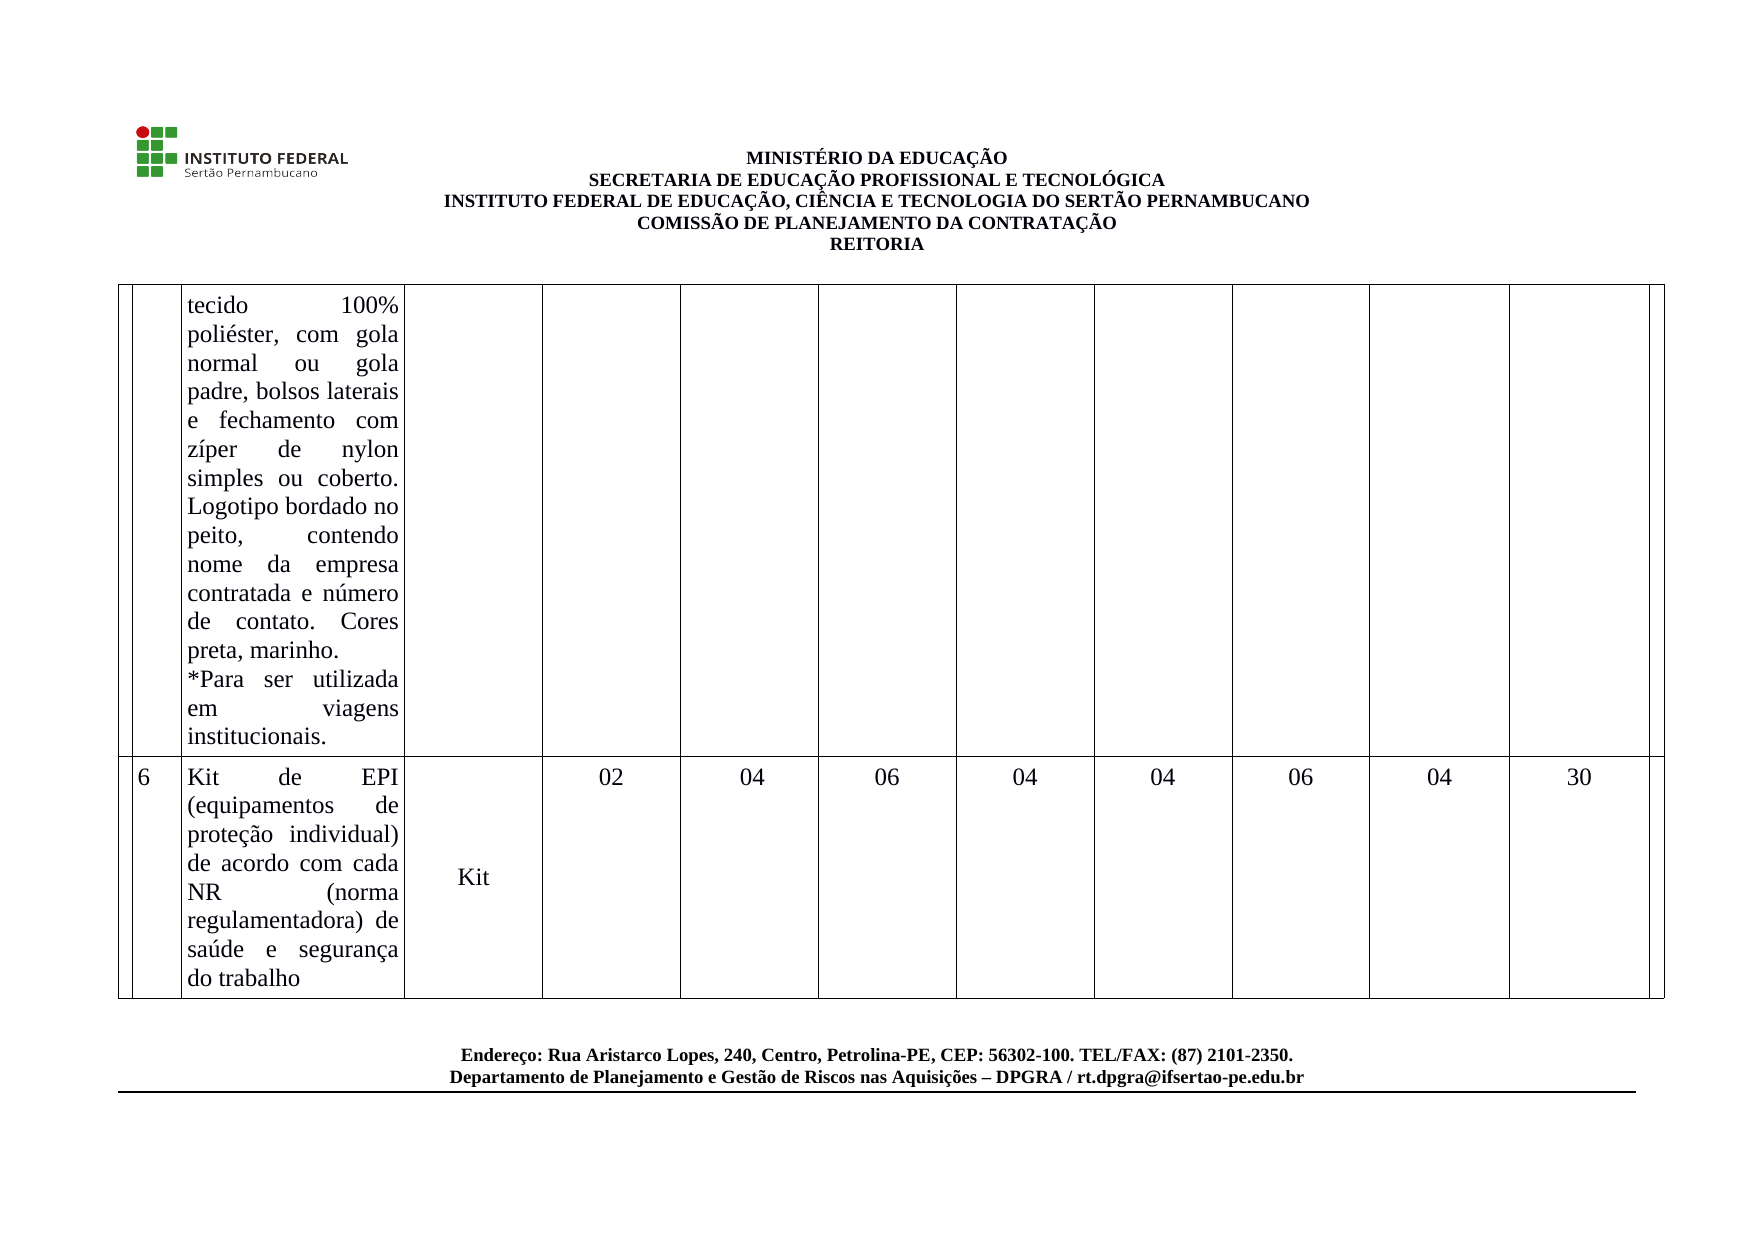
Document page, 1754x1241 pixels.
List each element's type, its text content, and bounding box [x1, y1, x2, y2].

table_cell 04 [1095, 757, 1232, 997]
table_cell [405, 285, 542, 756]
table_cell tecido 100% poliéster, com gola normal ou gola padre, bolsos laterais e fechamento com zíper de nylon simples ou coberto. Logotipo bordado no peito, contendo nome da empresa contratada e número de contato. Cores preta, marinho. *Para ser utilizada em viagens institucionais. [182, 285, 404, 756]
table_cell [133, 285, 181, 756]
table_cell [1370, 285, 1509, 756]
table_cell [1510, 285, 1649, 756]
table_cell 6 [133, 757, 181, 997]
table_cell 04 [1370, 757, 1509, 997]
table_cell [119, 757, 132, 997]
table_cell 06 [819, 757, 956, 997]
table_cell [1233, 285, 1369, 756]
table_cell [543, 285, 680, 756]
table_cell [819, 285, 956, 756]
table_cell [1650, 285, 1664, 756]
table_cell [681, 285, 818, 756]
table_cell [957, 285, 1094, 756]
picture [136, 126, 349, 177]
table_cell [119, 285, 132, 756]
table_cell 04 [681, 757, 818, 997]
table_cell 04 [957, 757, 1094, 997]
table_cell 06 [1233, 757, 1369, 997]
table_cell 02 [543, 757, 680, 997]
table_cell Kit de EPI (equipamentos de proteção individual) de acordo com cada NR (norma regulamentadora) de saúde e segurança do trabalho [182, 757, 404, 997]
table_cell 30 [1510, 757, 1649, 997]
table_cell [1095, 285, 1232, 756]
table_cell [1650, 757, 1664, 997]
table_cell Kit [405, 757, 542, 997]
